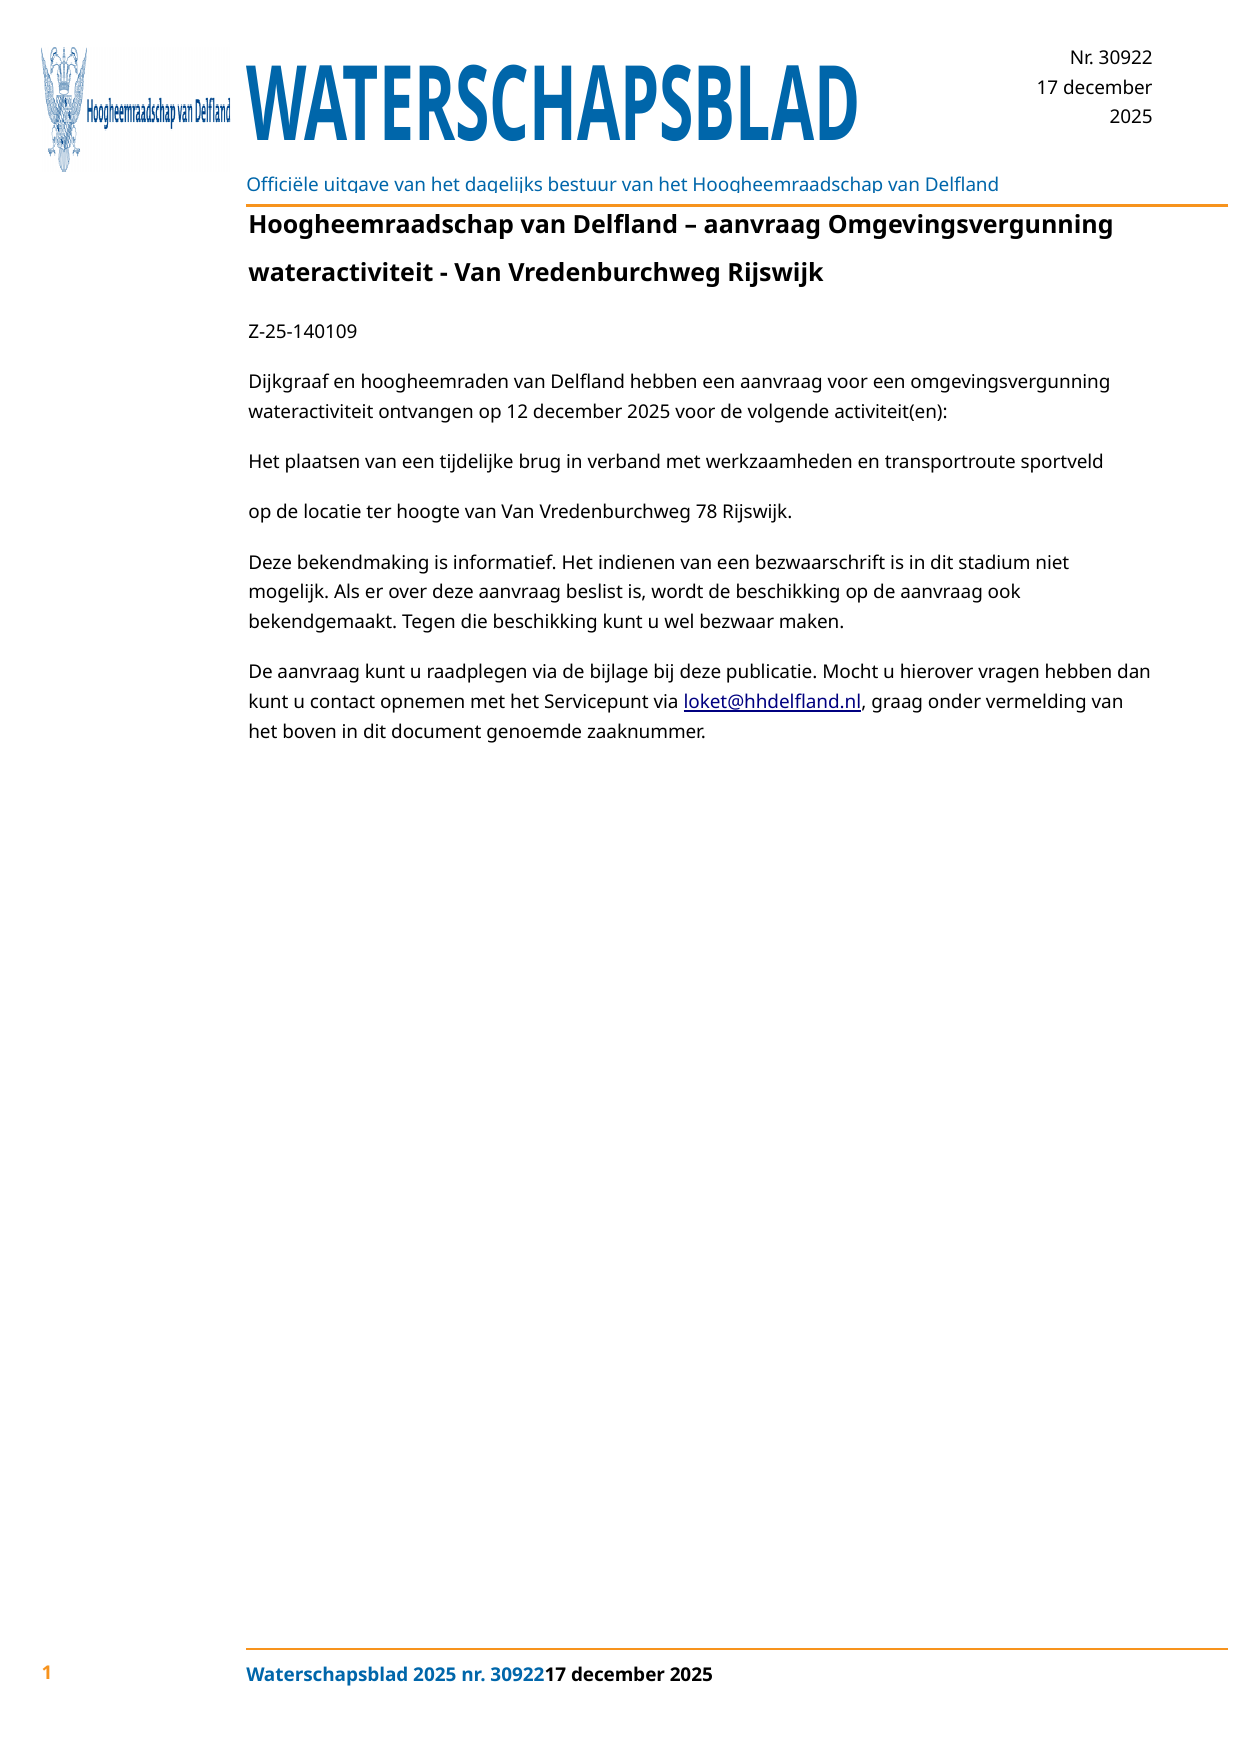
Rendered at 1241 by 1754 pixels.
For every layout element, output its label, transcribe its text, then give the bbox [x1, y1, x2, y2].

text Het plaatsen van een tijdelijke brug in verband met werkzaamheden en transportroute sportveld [248, 448, 1152, 474]
text Hoogheemraadschap van Delfland – aanvraag Omgevingsvergunning wateractiviteit - Van Vredenburchweg Rijswijk [248, 207, 1152, 288]
text op de locatie ter hoogte van Van Vredenburchweg 78 Rijswijk. [248, 499, 1152, 524]
text Z-25-140109 [248, 318, 1152, 344]
text Deze bekendmaking is informatief. Het indienen van een bezwaarschrift is in dit stadium niet mogelijk. Als er over deze aanvraag beslist is, wordt de beschikking op de aanvraag ook bekendgemaakt. Tegen die beschikking kunt u wel bezwaar maken. [248, 549, 1152, 634]
text Dijkgraaf en hoogheemraden van Delfland hebben een aanvraag voor een omgevingsvergunning wateractiviteit ontvangen op 12 december 2025 voor de volgende activiteit(en): [248, 368, 1152, 424]
picture [41, 47, 231, 172]
text De aanvraag kunt u raadplegen via de bijlage bij deze publicatie. Mocht u hierover vragen hebben dan kunt u contact opnemen met het Servicepunt via loket@hhdelfland.nl, graag onder vermelding van het boven in dit document genoemde zaaknummer. [248, 659, 1152, 744]
